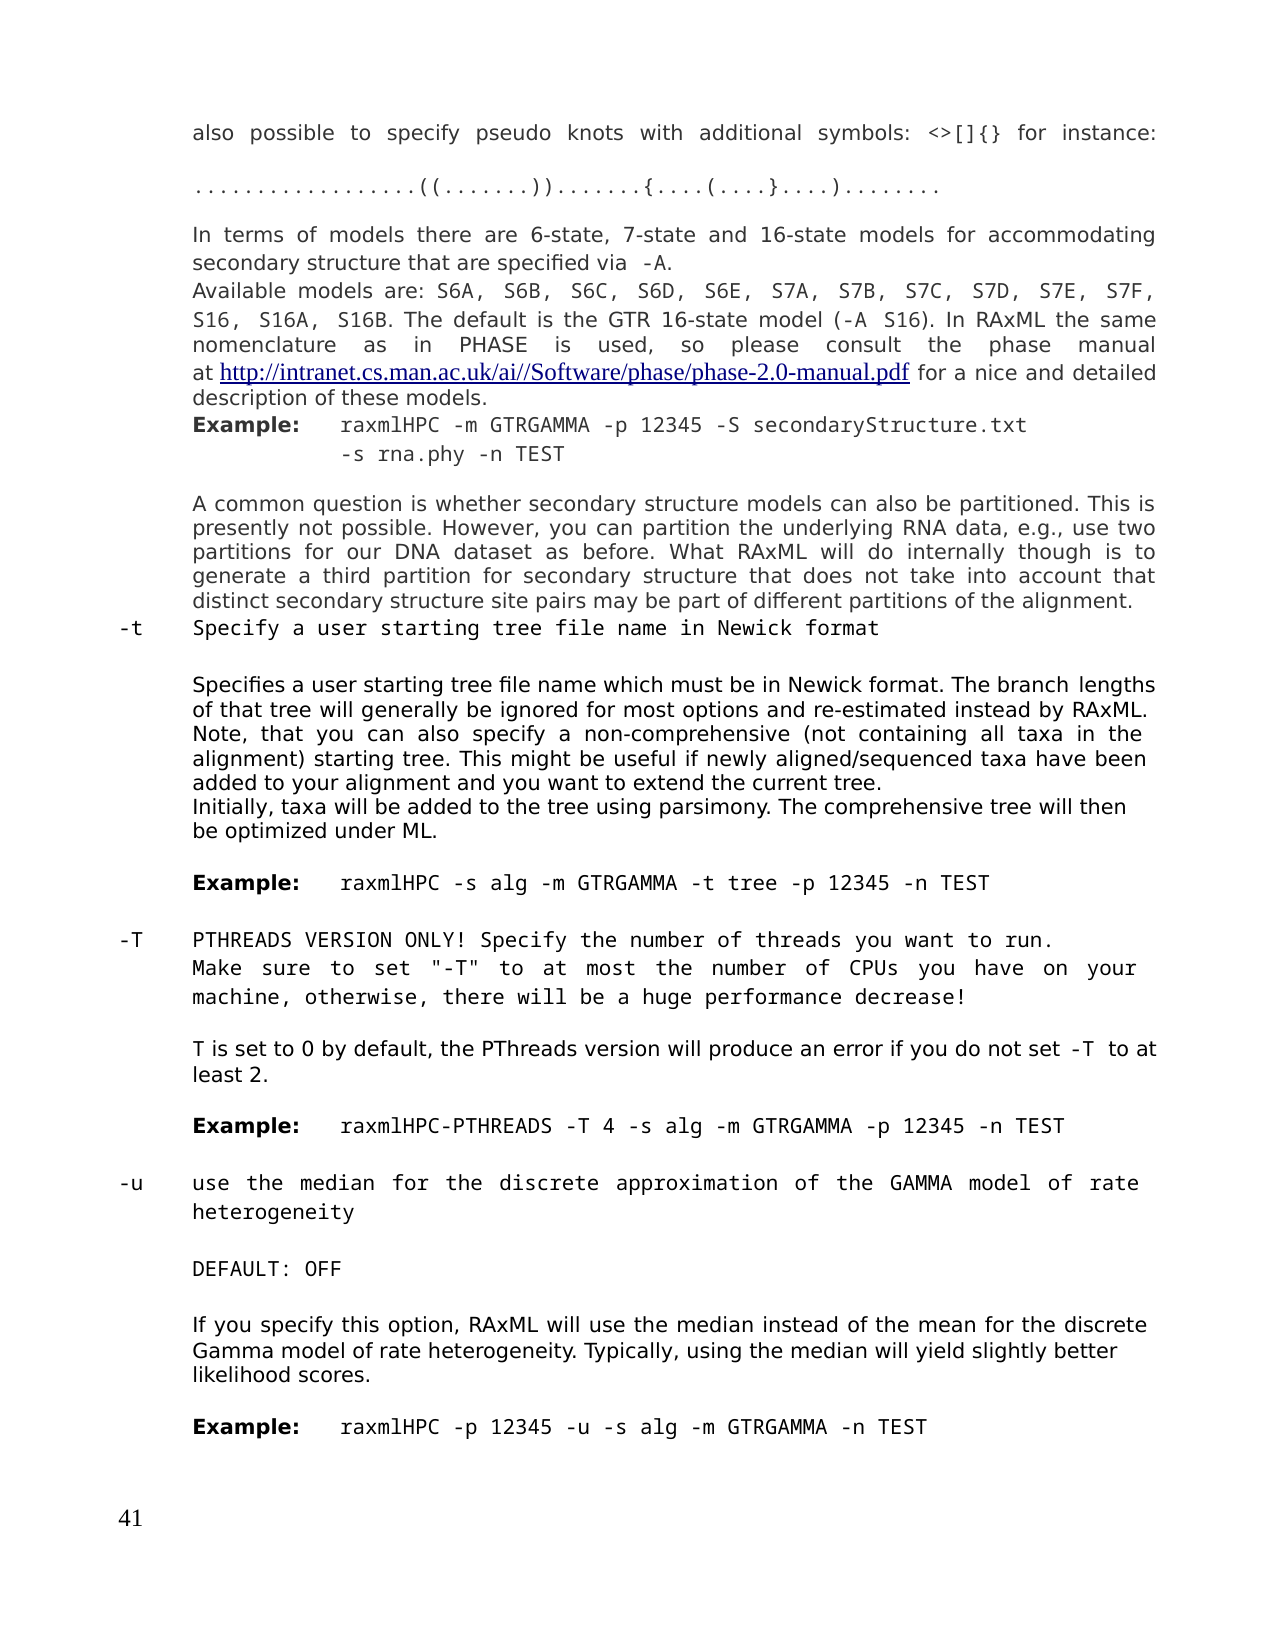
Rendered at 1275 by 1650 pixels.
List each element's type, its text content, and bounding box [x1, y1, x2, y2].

text Make sure to set "-T" to at most the number of CPUs you have on your machine, otherwise, there will be a huge performance decrease! [118, 953, 1157, 1010]
text A common question is whether secondary structure models can also be partitioned. This is presently not possible. However, you can partition the underlying RNA data, e.g., use two partitions for our DNA dataset as before. What RAxML will do internally though is to generate a third partition for secondary structure that does not take into account that distinct secondary structure site pairs may be part of different partitions of the alignment. [192, 467, 1157, 613]
text Example: raxmlHPC -p 12345 -u -s alg -m GTRGAMMA -n TEST [118, 1412, 1157, 1440]
text Initially, taxa will be added to the tree using parsimony. The comprehensive tree will then be optimized under ML. [118, 795, 1157, 844]
text Example: raxmlHPC -s alg -m GTRGAMMA -t tree -p 12345 -n TEST [118, 868, 1157, 897]
text -t Specify a user starting tree file name in Newick format [118, 613, 1157, 641]
text Specifies a user starting tree file name which must be in Newick format. The branch lengths of that tree will generally be ignored for most options and re-estimated instead by RAxML. Note, that you can also specify a non-comprehensive (not containing all taxa in the alignment) starting tree. This might be useful if newly aligned/sequenced taxa have been added to your alignment and you want to extend the current tree. [118, 670, 1157, 795]
text T is set to 0 by default, the PThreads version will produce an error if you do not set -T to at least 2. [118, 1034, 1157, 1087]
text -T PTHREADS VERSION ONLY! Specify the number of threads you want to run. [118, 925, 1157, 953]
text also possible to specify pseudo knots with additional symbols: <>[]{} for instance: ..................((.......)).......{....(....}....)........ In terms of models there are 6-state, 7-state and 16-state models for accommodating secondary structure that are specified via -A. [192, 118, 1157, 276]
text Available models are: S6A, S6B, S6C, S6D, S6E, S7A, S7B, S7C, S7D, S7E, S7F, S16, S16A, S16B. The default is the GTR 16-state model (-A S16). In RAxML the same nomenclature as in PHASE is used, so please consult the phase manual at http://intranet.cs.man.ac.uk/ai//Software/phase/phase-2.0-manual.pdf for a nice and detailed description of these models. [192, 276, 1157, 410]
text Example: raxmlHPC-PTHREADS -T 4 -s alg -m GTRGAMMA -p 12345 -n TEST [118, 1112, 1157, 1140]
text likelihood scores. [118, 1363, 1157, 1388]
text Example: raxmlHPC -m GTRGAMMA -p 12345 -S secondaryStructure.txt [192, 410, 1157, 439]
text DEFAULT: OFF [118, 1254, 1157, 1282]
text -u use the median for the discrete approximation of the GAMMA model of rate heterogeneity [118, 1168, 1157, 1225]
text If you specify this option, RAxML will use the median instead of the mean for the discrete Gamma model of rate heterogeneity. Typically, using the median will yield slightly better [118, 1311, 1157, 1363]
text -s rna.phy -n TEST [118, 439, 1157, 467]
